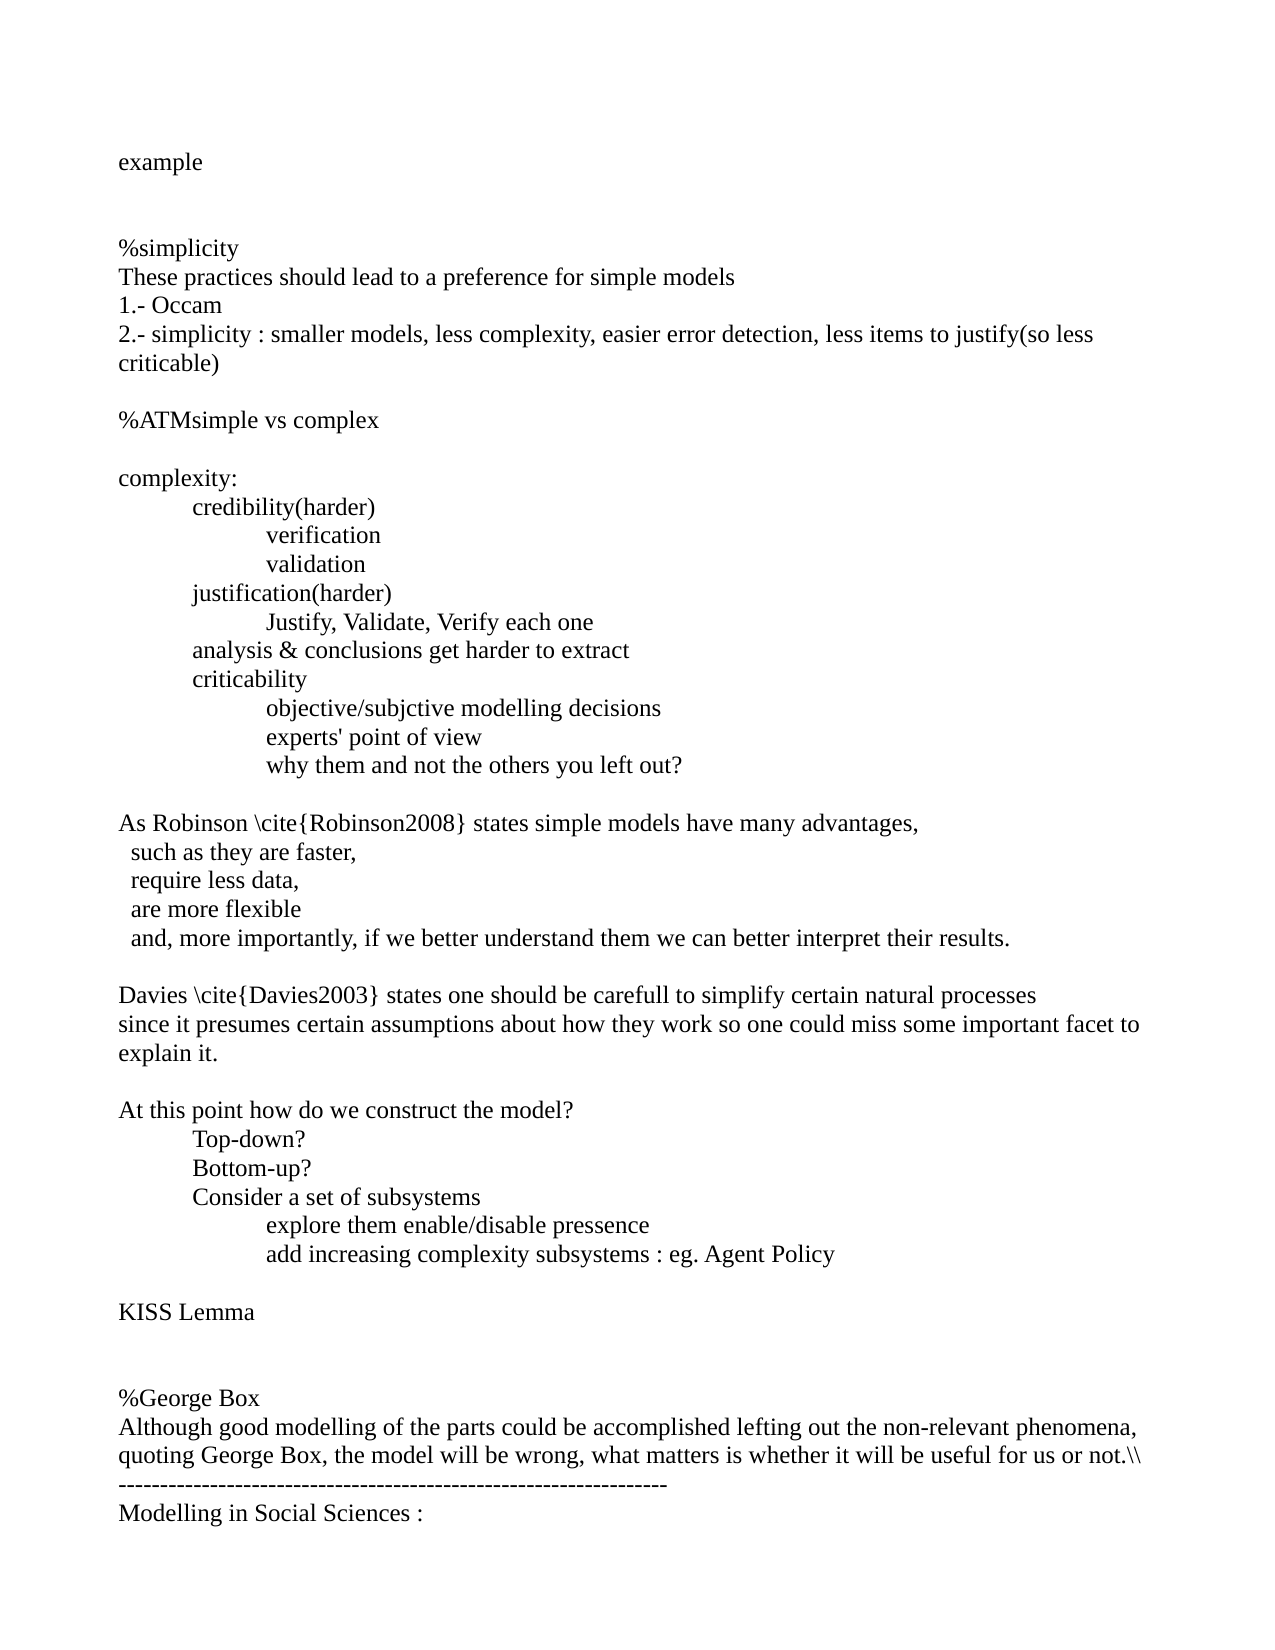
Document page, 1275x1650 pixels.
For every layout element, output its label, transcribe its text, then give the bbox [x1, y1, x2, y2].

text are more flexible [118, 894, 1157, 923]
text 2.- simplicity : smaller models, less complexity, easier error detection, less items to justify(so less criticable) [118, 319, 1157, 377]
text such as they are faster, [118, 837, 1157, 866]
text criticability [118, 664, 1157, 693]
text Bottom-up? [118, 1153, 1157, 1182]
text credibility(harder) [118, 492, 1157, 521]
text ------------------------------------------------------------------ [118, 1469, 1157, 1498]
text Modelling in Social Sciences : [118, 1498, 1157, 1527]
text Davies \cite{Davies2003} states one should be carefull to simplify certain natural processes [118, 981, 1157, 1009]
text %ATMsimple vs complex [118, 406, 1157, 434]
text Although good modelling of the parts could be accomplished lefting out the non-relevant phenomena, quoting George Box, the model will be wrong, what matters is whether it will be useful for us or not.\\ [118, 1412, 1157, 1469]
text justification(harder) [118, 578, 1157, 607]
text KISS Lemma [118, 1297, 1157, 1326]
text experts' point of view [118, 722, 1157, 751]
text why them and not the others you left out? [118, 751, 1157, 779]
text analysis & conclusions get harder to extract [118, 636, 1157, 664]
text and, more importantly, if we better understand them we can better interpret their results. [118, 923, 1157, 952]
text require less data, [118, 866, 1157, 894]
text complexity: [118, 463, 1157, 492]
text objective/subjctive modelling decisions [118, 693, 1157, 722]
text %George Box [118, 1383, 1157, 1412]
text 1.- Occam [118, 291, 1157, 319]
text Justify, Validate, Verify each one [118, 607, 1157, 636]
text verification [118, 521, 1157, 549]
text %simplicity [118, 233, 1157, 262]
text Top-down? [118, 1124, 1157, 1153]
text validation [118, 549, 1157, 578]
text add increasing complexity subsystems : eg. Agent Policy [118, 1239, 1157, 1268]
text explore them enable/disable pressence [118, 1211, 1157, 1239]
text example [118, 147, 1157, 176]
text since it presumes certain assumptions about how they work so one could miss some important facet to explain it. [118, 1009, 1157, 1067]
text These practices should lead to a preference for simple models [118, 262, 1157, 291]
text At this point how do we construct the model? [118, 1096, 1157, 1124]
text As Robinson \cite{Robinson2008} states simple models have many advantages, [118, 808, 1157, 837]
text Consider a set of subsystems [118, 1182, 1157, 1211]
